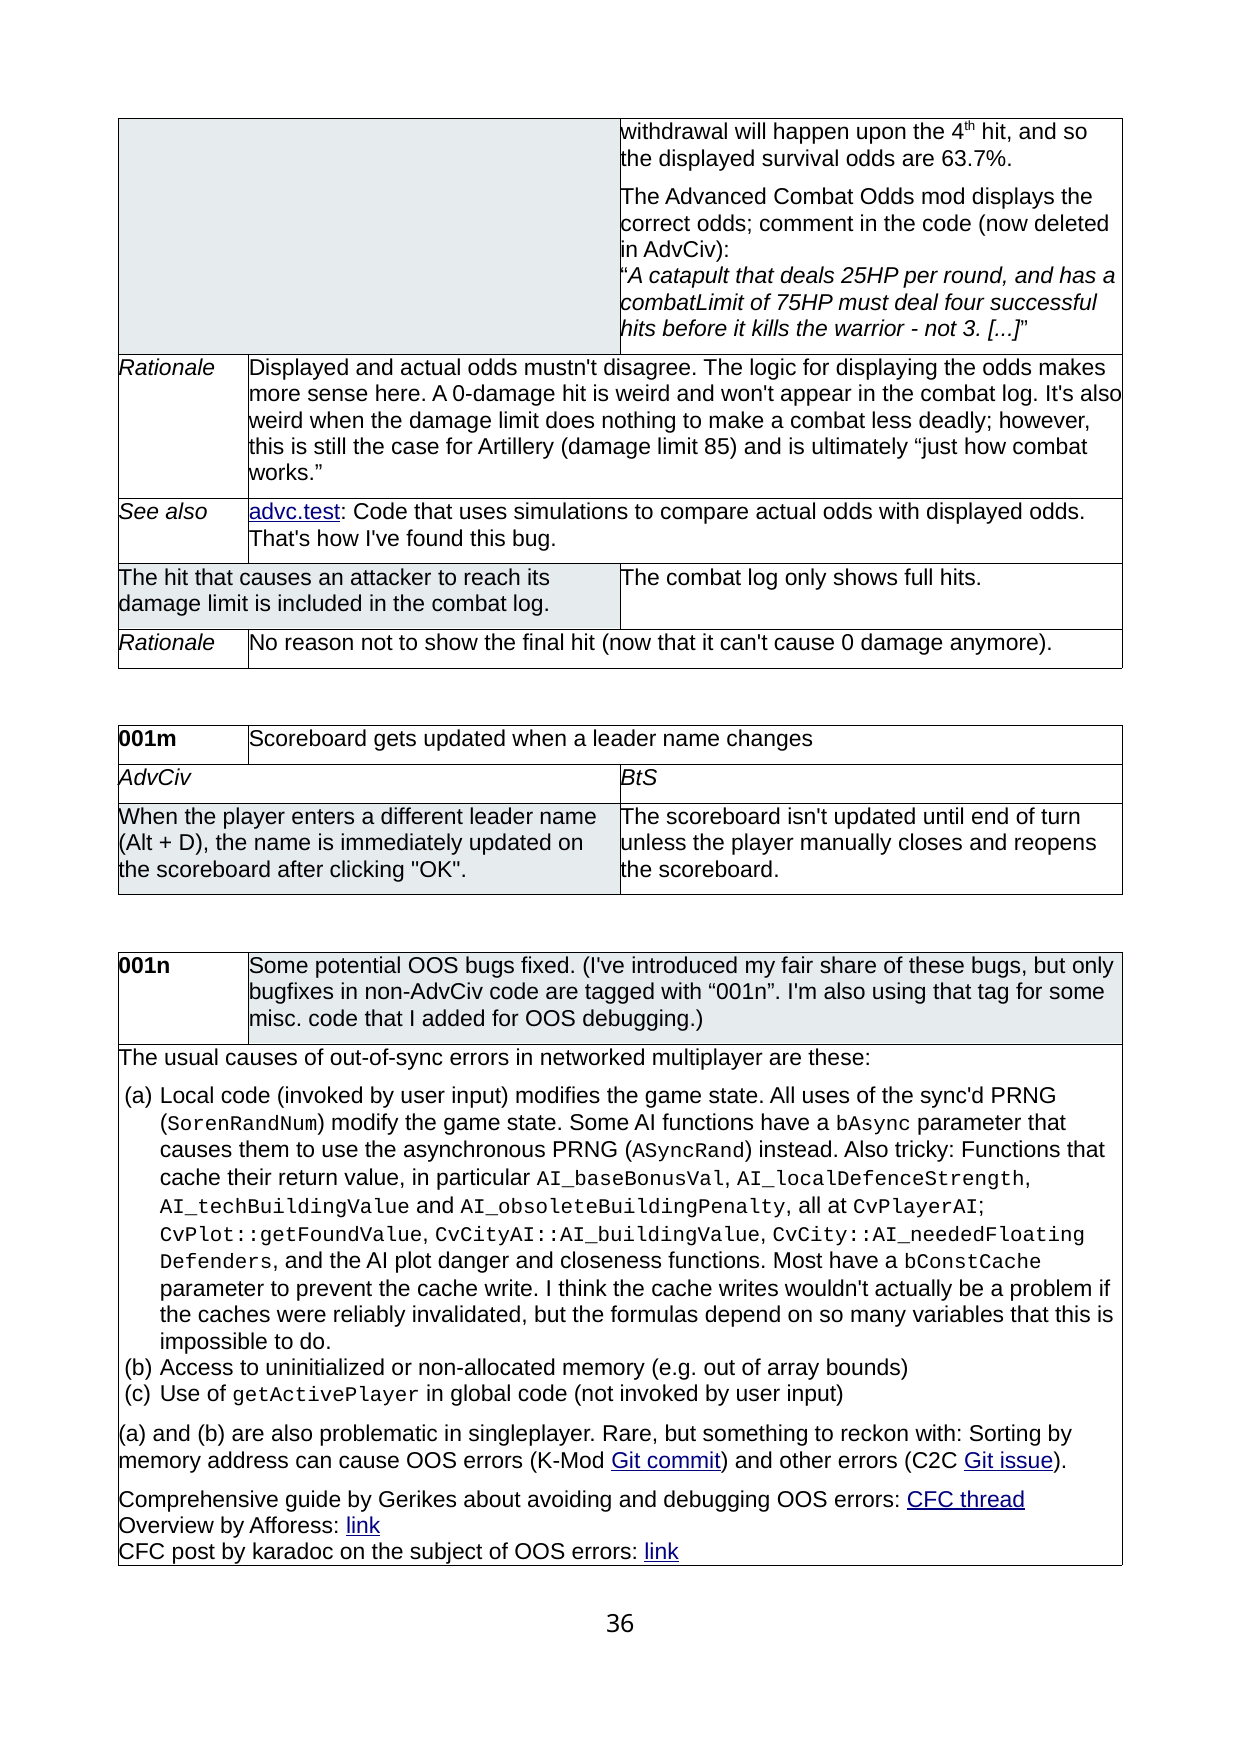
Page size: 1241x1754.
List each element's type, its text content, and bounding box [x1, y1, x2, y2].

table_cell AdvCiv [119, 765, 620, 803]
table_cell The combat log only shows full hits. [621, 564, 1122, 628]
table_cell The hit that causes an attacker to reach its damage limit is included in the combat log. [119, 564, 620, 628]
table_cell See also [119, 499, 248, 563]
table_cell [119, 119, 620, 354]
table_cell Displayed and actual odds mustn't disagree. The logic for displaying the odds makes more sense here. A 0-damage hit is weird and won't appear in the combat log. It's also weird when the damage limit does nothing to make a combat less deadly; however, this is still the case for Artillery (damage limit 85) and is ultimately “just how combat works.” [249, 355, 1122, 498]
table_cell The scoreboard isn't updated until end of turn unless the player manually closes and reopens the scoreboard. [621, 804, 1122, 894]
table_header Scoreboard gets updated when a leader name changes [249, 726, 1122, 764]
table_cell No reason not to show the final hit (now that it can't cause 0 damage anymore). [249, 630, 1122, 667]
table_cell advc.test: Code that uses simulations to compare actual odds with displayed odds. That's how I've found this bug. [249, 499, 1122, 563]
table_cell Rationale [119, 630, 248, 667]
table_cell The usual causes of out-of-sync errors in networked multiplayer are these: Local code (invoked by user input) modifies the game state. All uses of the sync'd PRNG (SorenRandNum) modify the game state. Some AI functions have a bAsync parameter that causes them to use the asynchronous PRNG (ASyncRand) instead. Also tricky: Functions that cache their return value, in particular AI_baseBonusVal, AI_localDefenceStrength, AI_techBuildingValue and AI_obsoleteBuildingPenalty, all at CvPlayerAI; CvPlot::getFoundValue, CvCityAI::AI_buildingValue, CvCity::AI_neededFloating Defenders, and the AI plot danger and closeness functions. Most have a bConstCache parameter to prevent the cache write. I think the cache writes wouldn't actually be a problem if the caches were reliably invalidated, but the formulas depend on so many variables that this is impossible to do. Access to uninitialized or non-allocated memory (e.g. out of array bounds) Use of getActivePlayer in global code (not invoked by user input) (a) and (b) are also problematic in singleplayer. Rare, but something to reckon with: Sorting by memory address can cause OOS errors (K-Mod Git commit) and other errors (C2C Git issue). Comprehensive guide by Gerikes about avoiding and debugging OOS errors: CFC thread Overview by Afforess: link CFC post by karadoc on the subject of OOS errors: link [119, 1045, 1122, 1564]
table_cell When the player enters a different leader name (Alt + D), the name is immediately updated on the scoreboard after clicking "OK". [119, 804, 620, 894]
table_header Some potential OOS bugs fixed. (I've introduced my fair share of these bugs, but only bugfixes in non-AdvCiv code are tagged with “001n”. I'm also using that tag for some misc. code that I added for OOS debugging.) [249, 953, 1122, 1043]
table_header 001m [119, 726, 248, 764]
table_cell BtS [621, 765, 1122, 803]
table_header 001n [119, 953, 248, 1043]
table_cell withdrawal will happen upon the 4th hit, and so the displayed survival odds are 63.7%. The Advanced Combat Odds mod displays the correct odds; comment in the code (now deleted in AdvCiv): “A catapult that deals 25HP per round, and has a combatLimit of 75HP must deal four successful hits before it kills the warrior - not 3. [...]” [621, 119, 1122, 354]
table_cell Rationale [119, 355, 248, 498]
